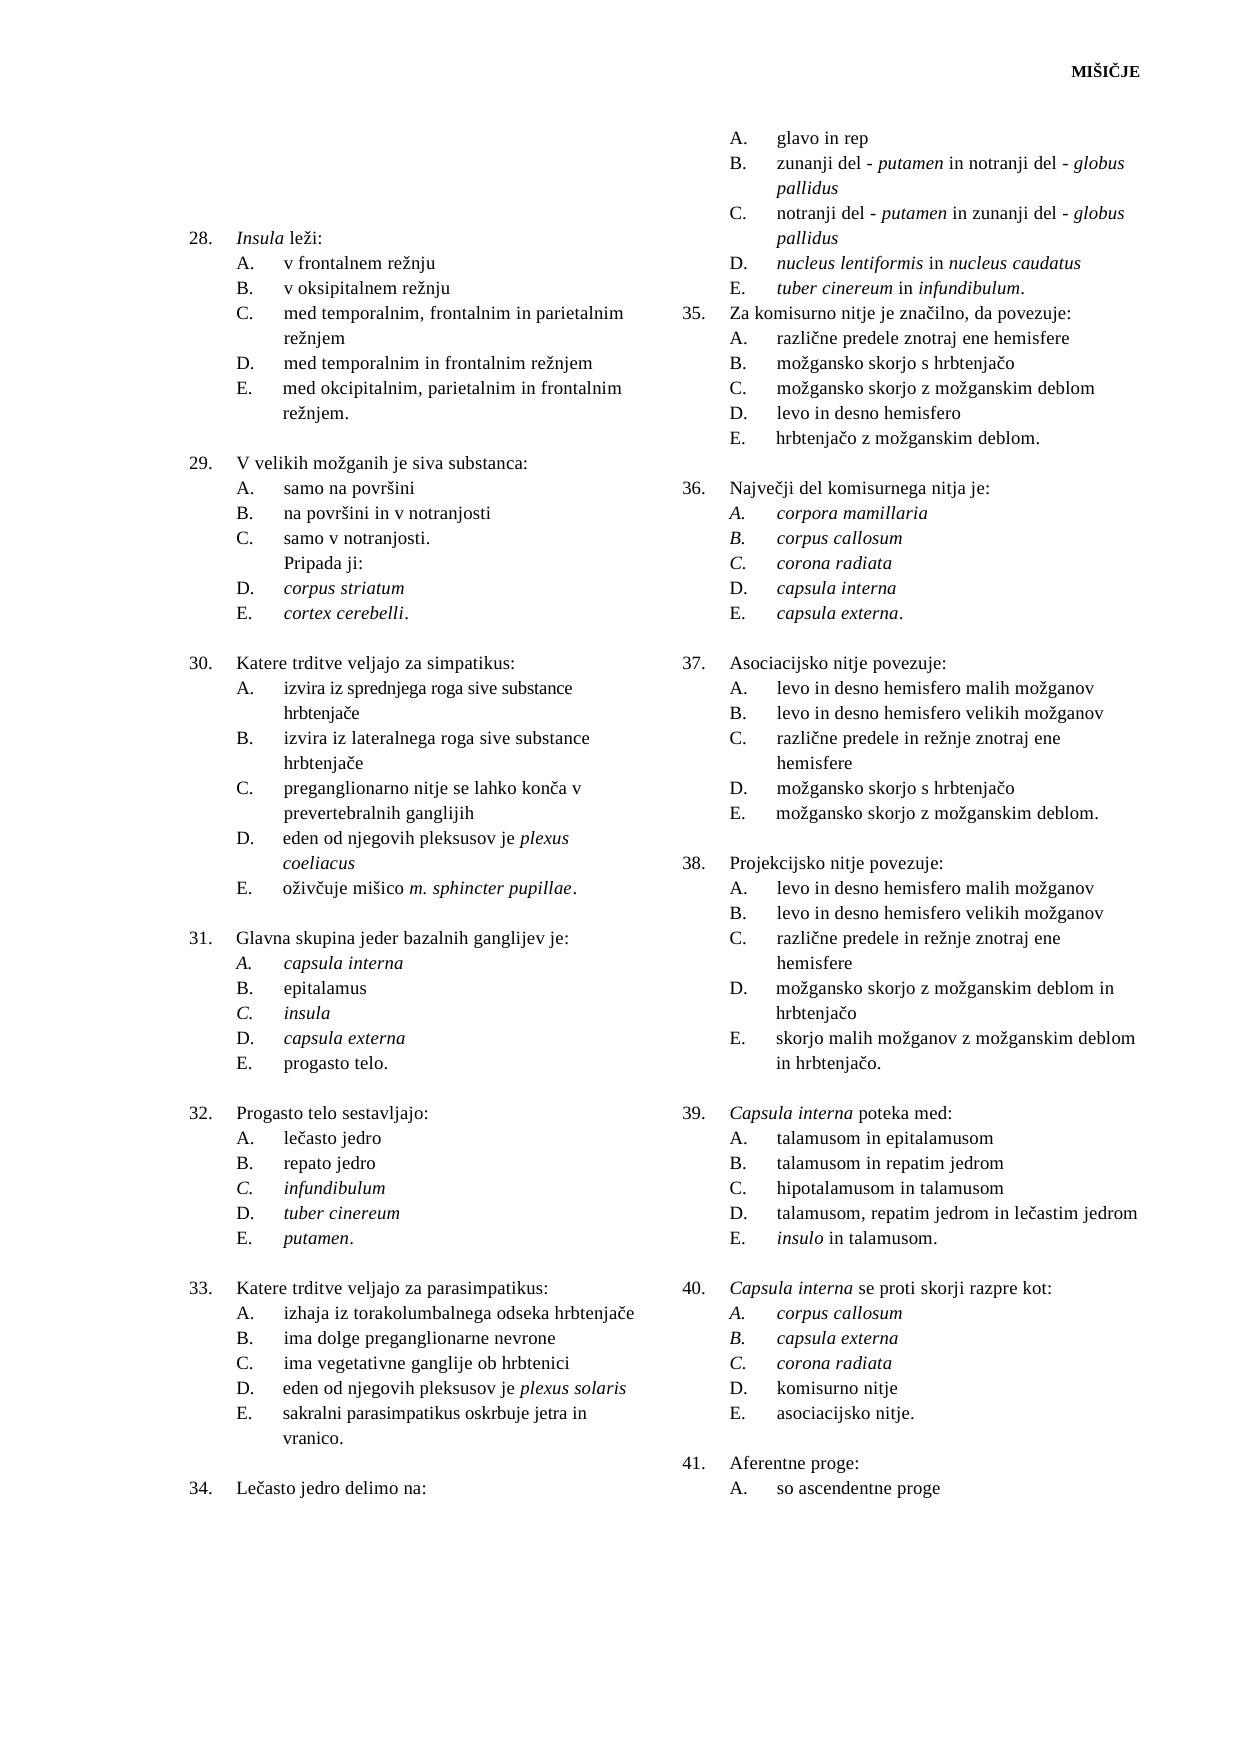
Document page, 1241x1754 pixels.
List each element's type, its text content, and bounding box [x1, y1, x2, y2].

list v frontalnem režnju [236, 249, 647, 274]
list capsula interna [236, 949, 647, 974]
list levo in desno hemisfero velikih možganov [729, 699, 1140, 724]
list v oksipitalnem režnju [236, 274, 647, 299]
list ima dolge preganglionarne nevrone [236, 1324, 647, 1349]
list različne predele in režnje znotraj ene hemisfere [729, 724, 1140, 774]
list corona radiata [729, 1349, 1140, 1374]
text E. tuber cinereum in infundibulum. [682, 274, 1140, 299]
text E. capsula externa. [682, 599, 1140, 624]
list levo in desno hemisfero velikih možganov [729, 899, 1140, 924]
text E. progasto telo. [189, 1049, 647, 1074]
text D. tuber cinereum [189, 1199, 647, 1224]
text D. nucleus lentiformis in nucleus caudatus [682, 249, 1140, 274]
list infundibulum [236, 1174, 647, 1199]
text 41. Aferentne proge: [682, 1449, 1140, 1474]
list capsula externa [729, 1324, 1140, 1349]
list repato jedro [236, 1149, 647, 1174]
list zunanji del - putamen in notranji del - globus pallidus [729, 149, 1140, 199]
list preganglionarno nitje se lahko konča v prevertebralnih ganglijih [236, 774, 647, 824]
text E. med okcipitalnim, parietalnim in frontalnim režnjem. [189, 374, 647, 424]
text 36. Največji del komisurnega nitja je: [682, 474, 1140, 499]
text E. asociacijsko nitje. [682, 1399, 1140, 1424]
text 38. Projekcijsko nitje povezuje: [682, 849, 1140, 874]
list različne predele in režnje znotraj ene hemisfere [729, 924, 1140, 974]
list corpus callosum [729, 1299, 1140, 1324]
text E. sakralni parasimpatikus oskrbuje jetra in vranico. [189, 1399, 647, 1449]
list hipotalamusom in talamusom [729, 1174, 1140, 1199]
text D. capsula externa [189, 1024, 647, 1049]
text 31. Glavna skupina jeder bazalnih ganglijev je: [189, 924, 647, 949]
list talamusom in repatim jedrom [729, 1149, 1140, 1174]
list corpora mamillaria [729, 499, 1140, 524]
list notranji del - putamen in zunanji del - globus pallidus [729, 199, 1140, 249]
list samo v notranjosti. Pripada ji: [236, 524, 647, 574]
list na površini in v notranjosti [236, 499, 647, 524]
list corona radiata [729, 549, 1140, 574]
list so ascendentne proge [729, 1474, 1140, 1499]
text 35. Za komisurno nitje je značilno, da povezuje: [682, 299, 1140, 324]
text 40. Capsula interna se proti skorji razpre kot: [682, 1274, 1140, 1299]
text 37. Asociacijsko nitje povezuje: [682, 649, 1140, 674]
list ima vegetativne ganglije ob hrbtenici [236, 1349, 647, 1374]
list epitalamus [236, 974, 647, 999]
text 30. Katere trditve veljajo za simpatikus: [189, 649, 647, 674]
text D. možgansko skorjo s hrbtenjačo [682, 774, 1140, 799]
text 28. Insula leži: [189, 224, 647, 249]
text E. možgansko skorjo z možganskim deblom. [682, 799, 1140, 824]
list možgansko skorjo s hrbtenjačo [729, 349, 1140, 374]
text D. eden od njegovih pleksusov je plexus coeliacus [189, 824, 647, 874]
list različne predele znotraj ene hemisfere [729, 324, 1140, 349]
list levo in desno hemisfero malih možganov [729, 874, 1140, 899]
text D. možgansko skorjo z možganskim deblom in hrbtenjačo [682, 974, 1140, 1024]
text E. putamen. [189, 1224, 647, 1249]
list samo na površini [236, 474, 647, 499]
list med temporalnim, frontalnim in parietalnim režnjem [236, 299, 647, 349]
list lečasto jedro [236, 1124, 647, 1149]
text E. cortex cerebelli. [189, 599, 647, 624]
list izvira iz lateralnega roga sive substance hrbtenjače [236, 724, 647, 774]
text E. hrbtenjačo z možganskim deblom. [682, 424, 1140, 449]
text 32. Progasto telo sestavljajo: [189, 1099, 647, 1124]
list talamusom in epitalamusom [729, 1124, 1140, 1149]
text D. med temporalnim in frontalnim režnjem [189, 349, 647, 374]
list glavo in rep [729, 124, 1140, 149]
text D. capsula interna [682, 574, 1140, 599]
text D. komisurno nitje [682, 1374, 1140, 1399]
text 34. Lečasto jedro delimo na: [189, 1474, 647, 1499]
list insula [236, 999, 647, 1024]
text E. oživčuje mišico m. sphincter pupillae. [189, 874, 647, 899]
list levo in desno hemisfero malih možganov [729, 674, 1140, 699]
list corpus callosum [729, 524, 1140, 549]
text 39. Capsula interna poteka med: [682, 1099, 1140, 1124]
text D. talamusom, repatim jedrom in lečastim jedrom [682, 1199, 1140, 1224]
text E. insulo in talamusom. [682, 1224, 1140, 1249]
list možgansko skorjo z možganskim deblom [729, 374, 1140, 399]
list izhaja iz torakolumbalnega odseka hrbtenjače [236, 1299, 647, 1324]
text E. skorjo malih možganov z možganskim deblom in hrbtenjačo. [682, 1024, 1140, 1074]
text D. levo in desno hemisfero [682, 399, 1140, 424]
list izvira iz sprednjega roga sive substance hrbtenjače [236, 674, 647, 724]
text D. corpus striatum [189, 574, 647, 599]
text 33. Katere trditve veljajo za parasimpatikus: [189, 1274, 647, 1299]
text 29. V velikih možganih je siva substanca: [189, 449, 647, 474]
text D. eden od njegovih pleksusov je plexus solaris [189, 1374, 647, 1399]
